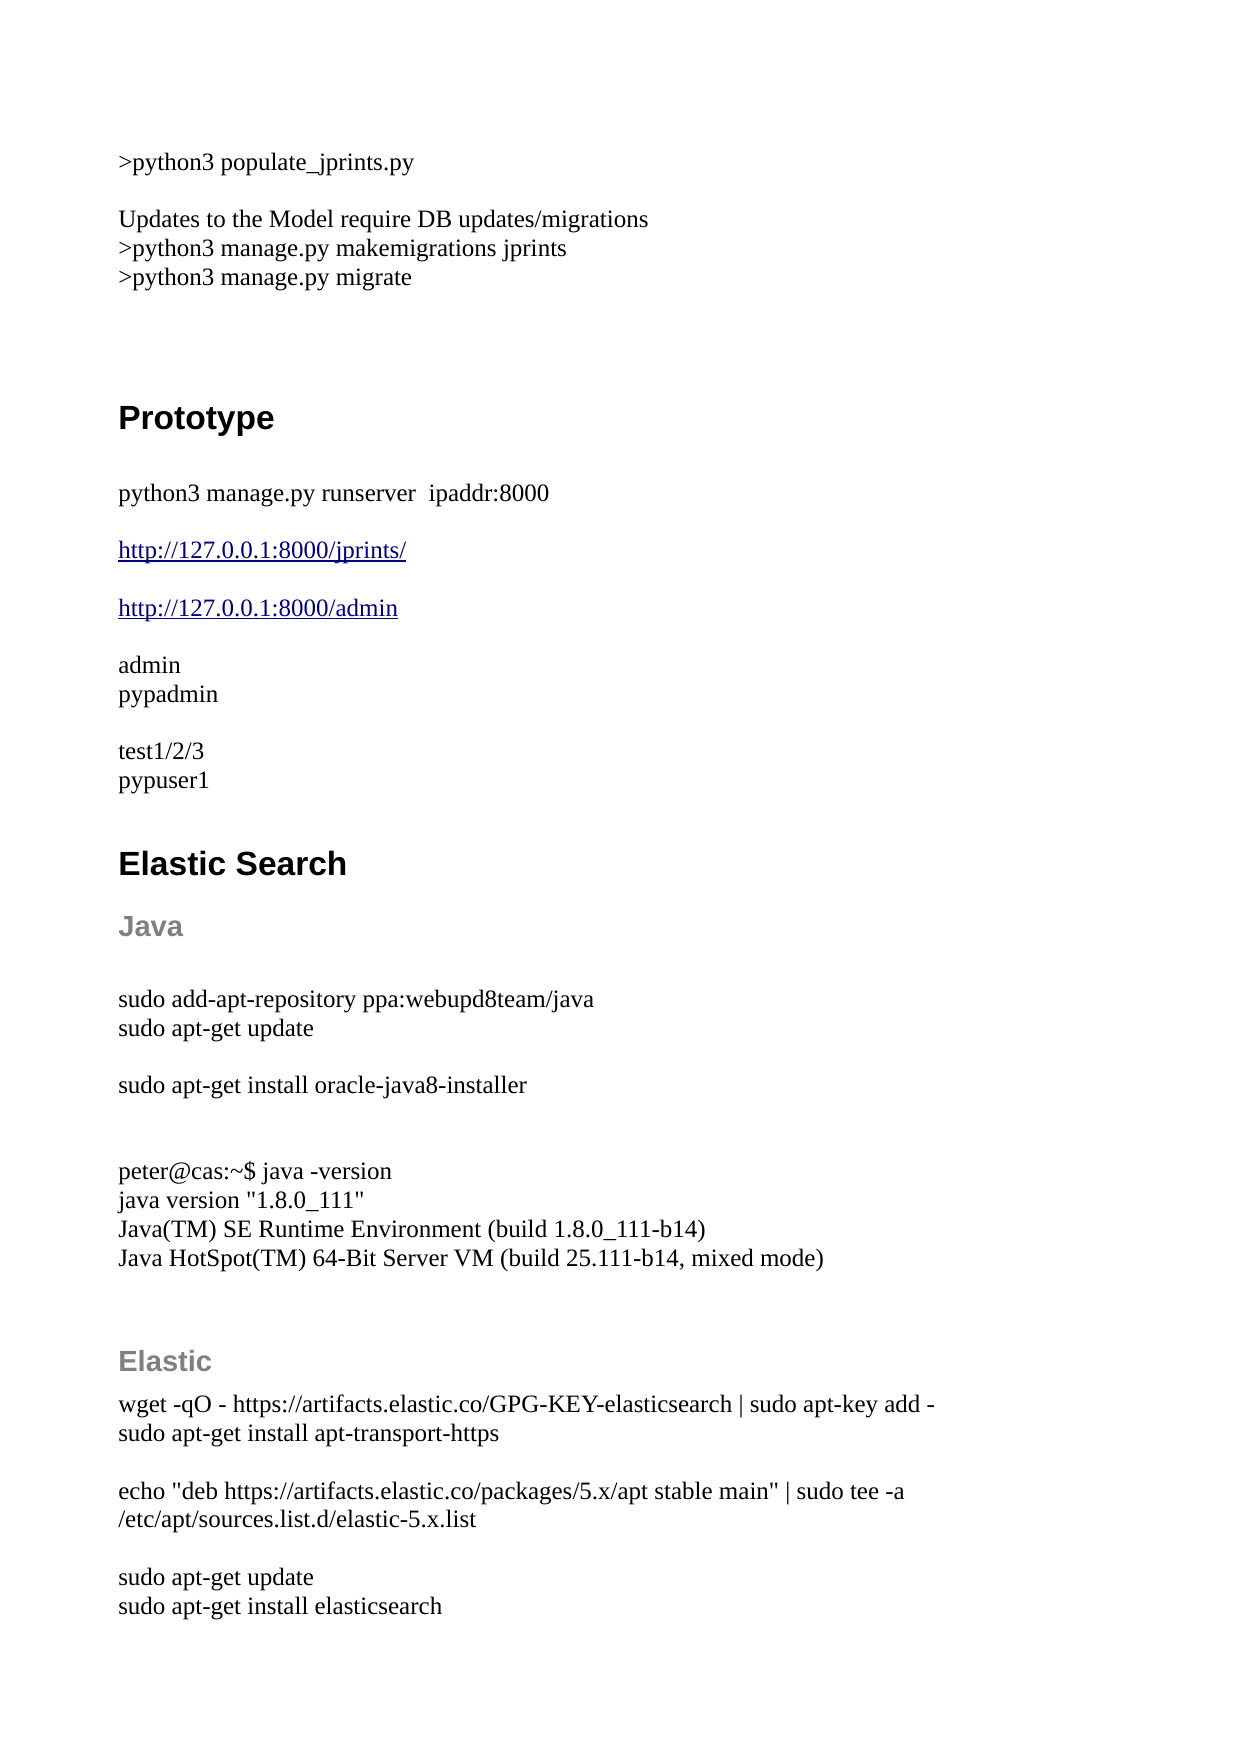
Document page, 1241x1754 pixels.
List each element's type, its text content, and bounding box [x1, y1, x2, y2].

subtitle Java [118, 909, 1122, 943]
text sudo add-apt-repository ppa:webupd8team/java [118, 984, 1122, 1013]
text python3 manage.py runserver ipaddr:8000 [118, 478, 1122, 506]
text java version "1.8.0_111" [118, 1185, 1122, 1214]
text sudo apt-get install oracle-java8-installer [118, 1070, 1122, 1099]
text sudo apt-get update [118, 1013, 1122, 1041]
subtitle Elastic [118, 1343, 1122, 1377]
text sudo apt-get install apt-transport-https [118, 1418, 1122, 1447]
text >python3 manage.py makemigrations jprints [118, 233, 1122, 262]
text Updates to the Model require DB updates/migrations [118, 204, 1122, 233]
text admin [118, 650, 1122, 679]
text sudo apt-get update [118, 1562, 1122, 1591]
text test1/2/3 [118, 736, 1122, 765]
text pypuser1 [118, 765, 1122, 794]
text http://127.0.0.1:8000/admin [118, 593, 1122, 621]
text >python3 populate_jprints.py [118, 147, 1122, 176]
text >python3 manage.py migrate [118, 262, 1122, 291]
text wget -qO - https://artifacts.elastic.co/GPG-KEY-elasticsearch | sudo apt-key add - [118, 1389, 1122, 1418]
text echo "deb https://artifacts.elastic.co/packages/5.x/apt stable main" | sudo tee -a /etc/apt/sources.list.d/elastic-5.x.list [118, 1476, 1122, 1533]
text Java(TM) SE Runtime Environment (build 1.8.0_111-b14) [118, 1214, 1122, 1243]
text pypadmin [118, 679, 1122, 708]
text peter@cas:~$ java -version [118, 1156, 1122, 1185]
text http://127.0.0.1:8000/jprints/ [118, 535, 1122, 564]
subtitle Prototype [118, 398, 1122, 436]
text Java HotSpot(TM) 64-Bit Server VM (build 25.111-b14, mixed mode) [118, 1243, 1122, 1271]
subtitle Elastic Search [118, 843, 1122, 882]
text sudo apt-get install elasticsearch [118, 1591, 1122, 1619]
